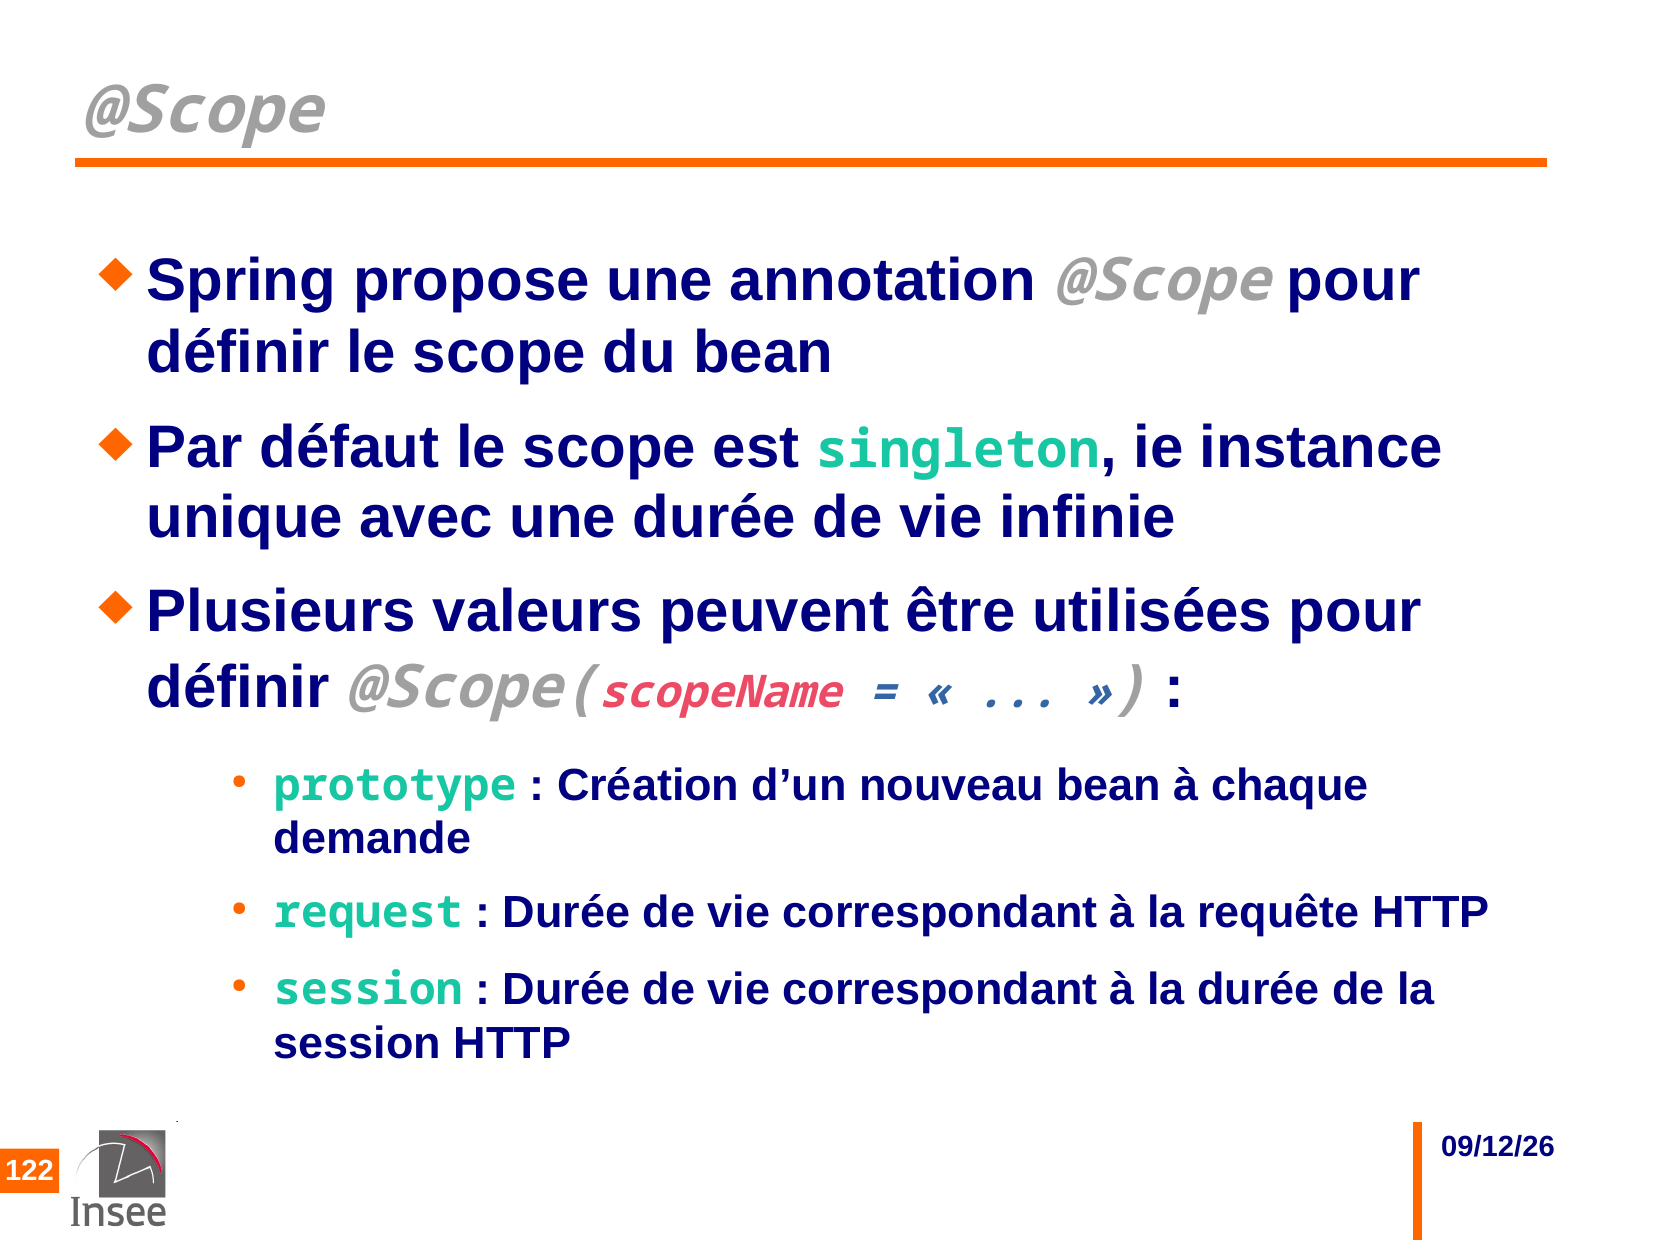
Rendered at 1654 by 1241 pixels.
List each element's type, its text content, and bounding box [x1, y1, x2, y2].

title @Scope [82, 49, 1619, 163]
picture [62, 1121, 178, 1241]
list Spring propose une annotation @Scope pour définir le scope du bean Par défaut le scope est singleton, ie instance unique avec une durée de vie infinie Plusieurs valeurs peuvent être utilisées pour définir @Scope(scopeName = « ... ») : prototype : Création d’un nouveau bean à chaque demande request : Durée de vie correspondant à la requête HTTP session : Durée de vie correspondant à la durée de la session HTTP [82, 236, 1548, 1087]
